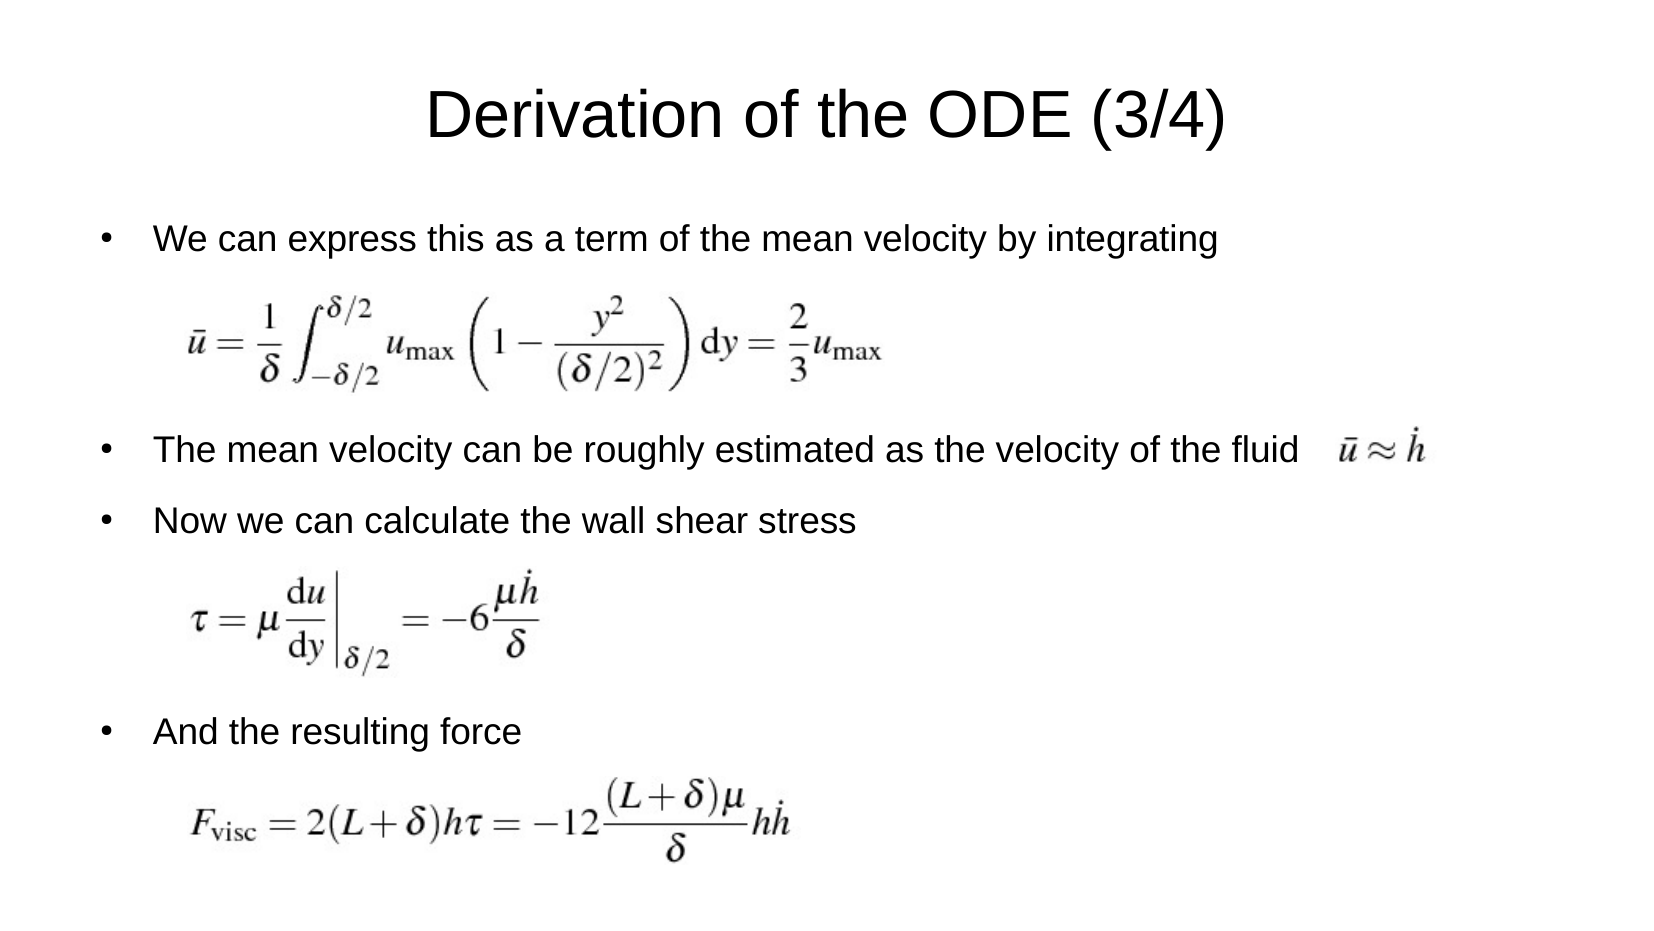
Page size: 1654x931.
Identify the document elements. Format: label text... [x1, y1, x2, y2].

picture [1335, 425, 1438, 466]
picture [186, 566, 551, 678]
title Derivation of the ODE (3/4) [82, 37, 1571, 193]
list We can express this as a term of the mean velocity by integrating The mean velocity can be roughly estimated as the velocity of the fluid Now we can calculate the wall shear stress And the resulting force [82, 217, 1571, 758]
picture [187, 776, 801, 865]
picture [184, 291, 888, 396]
